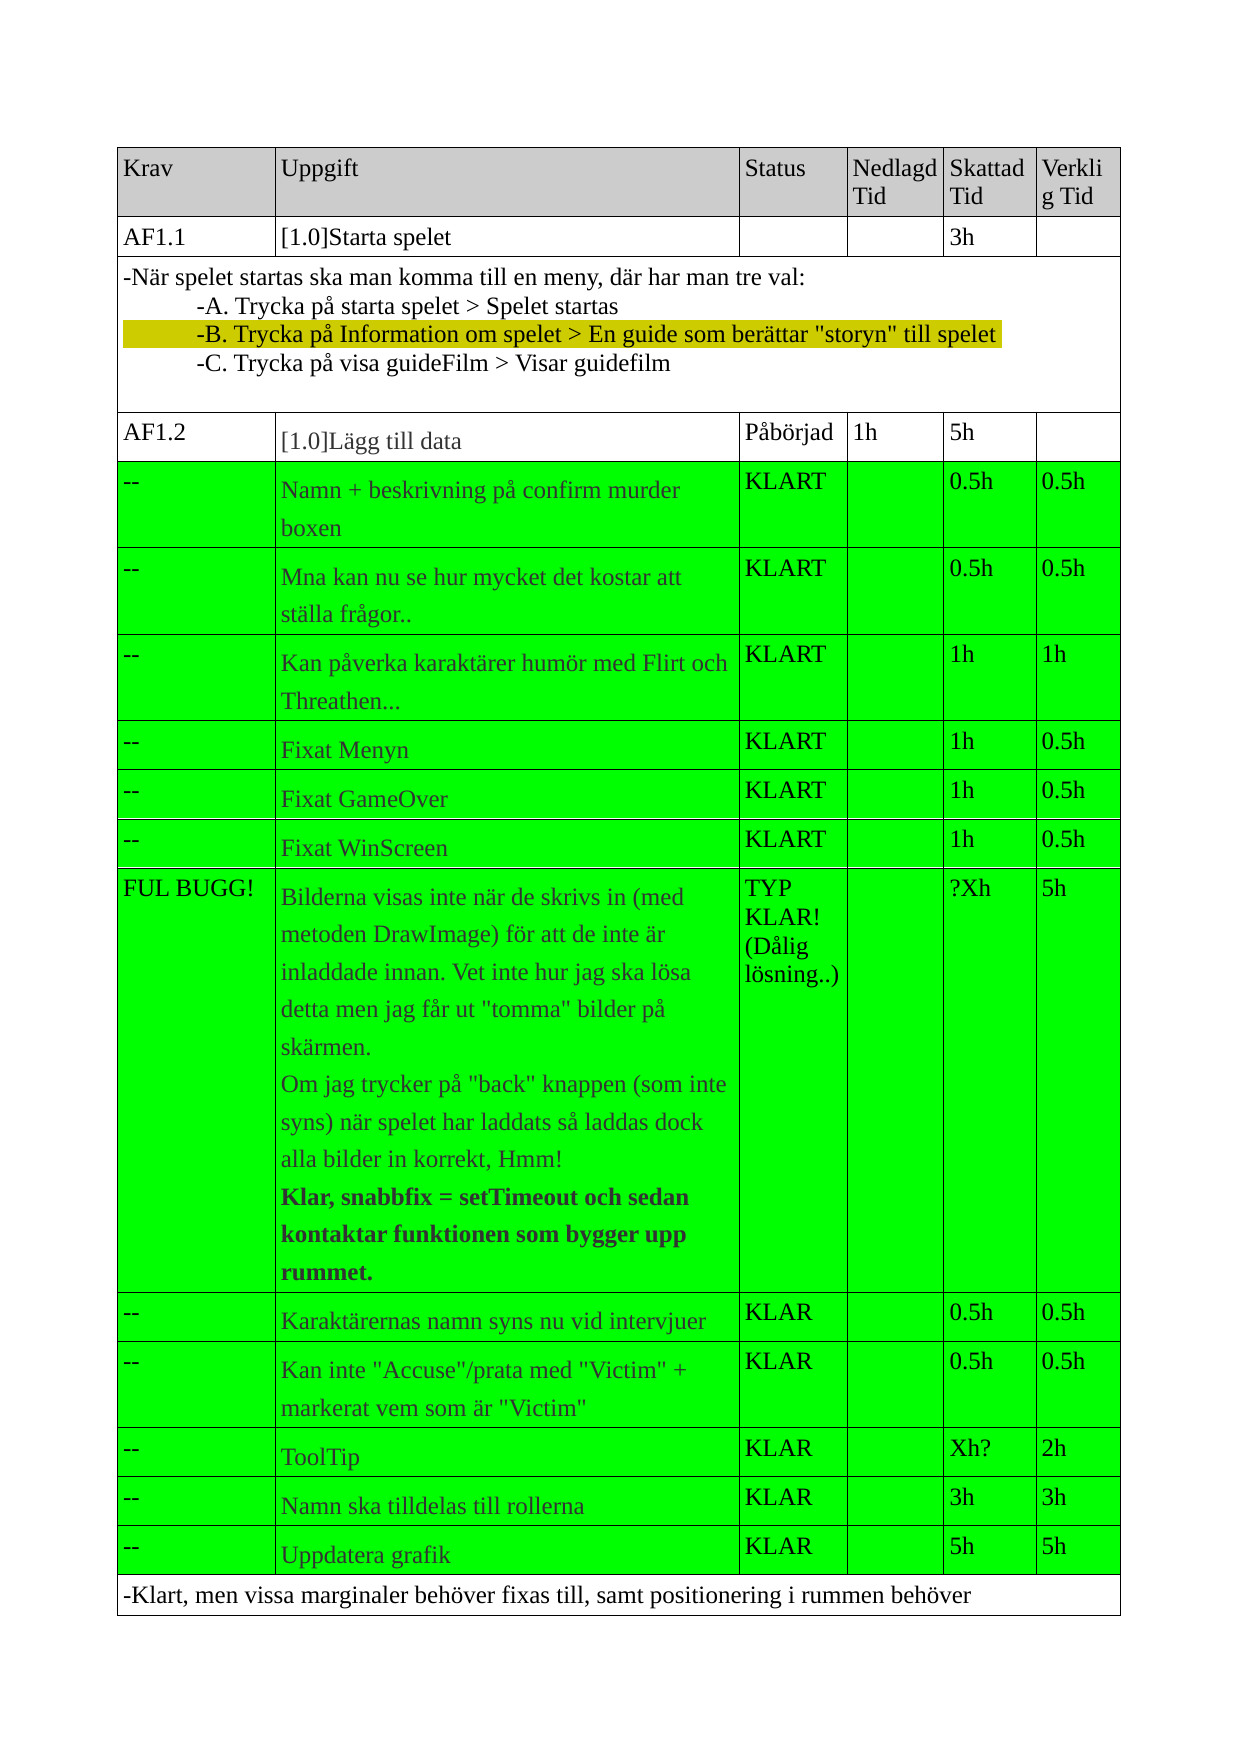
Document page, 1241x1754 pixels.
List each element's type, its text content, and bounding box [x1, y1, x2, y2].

table_cell [848, 770, 943, 818]
table_cell 5h [944, 413, 1036, 461]
table_cell Kan inte "Accuse"/prata med "Victim" + markerat vem som är "Victim" [276, 1342, 739, 1427]
table_cell KLAR [740, 1526, 847, 1574]
table_cell 0.5h [1037, 1342, 1120, 1427]
table_cell -- [118, 1477, 275, 1525]
table_cell -- [118, 721, 275, 769]
table_cell 1h [944, 820, 1036, 867]
table_cell 1h [848, 413, 943, 461]
table_cell Mna kan nu se hur mycket det kostar att ställa frågor.. [276, 548, 739, 634]
table_cell [848, 635, 943, 720]
table_cell ToolTip [276, 1428, 739, 1476]
table_cell KLAR [740, 1293, 847, 1341]
table_cell [848, 820, 943, 867]
table_cell 0.5h [944, 1293, 1036, 1341]
table_cell 0.5h [944, 1342, 1036, 1427]
table_cell -- [118, 820, 275, 867]
table_cell [1.0]Starta spelet [276, 217, 739, 256]
table_cell 0.5h [1037, 462, 1120, 547]
table_cell Uppdatera grafik [276, 1526, 739, 1574]
table_cell [1037, 413, 1120, 461]
table_cell Fixat WinScreen [276, 820, 739, 867]
table_header Status [740, 148, 847, 216]
table_cell [1.0]Lägg till data [276, 413, 739, 461]
table_cell 5h [944, 1526, 1036, 1574]
table_cell KLAR [740, 1342, 847, 1427]
table_cell [848, 1428, 943, 1476]
table_cell Namn + beskrivning på confirm murder boxen [276, 462, 739, 547]
table_cell Fixat GameOver [276, 770, 739, 818]
table_cell 5h [1037, 869, 1120, 1292]
table_cell AF1.2 [118, 413, 275, 461]
table_cell 3h [944, 1477, 1036, 1525]
table_cell -- [118, 1526, 275, 1574]
table_cell FUL BUGG! [118, 869, 275, 1292]
table_cell 0.5h [1037, 1293, 1120, 1341]
table_cell [848, 1293, 943, 1341]
table_cell [848, 1477, 943, 1525]
table_cell 1h [944, 635, 1036, 720]
table_cell 1h [944, 721, 1036, 769]
table_cell Kan påverka karaktärer humör med Flirt och Threathen... [276, 635, 739, 720]
table_cell 0.5h [1037, 820, 1120, 867]
table_cell Bilderna visas inte när de skrivs in (med metoden DrawImage) för att de inte är inladdade innan. Vet inte hur jag ska lösa detta men jag får ut "tomma" bilder på skärmen. Om jag trycker på "back" knappen (som inte syns) när spelet har laddats så laddas dock alla bilder in korrekt, Hmm! Klar, snabbfix = setTimeout och sedan kontaktar funktionen som bygger upp rummet. [276, 869, 739, 1292]
table_cell [848, 1342, 943, 1427]
table_header Skattad Tid [944, 148, 1036, 216]
table_cell KLART [740, 721, 847, 769]
table_cell 1h [1037, 635, 1120, 720]
table_cell [848, 721, 943, 769]
table_cell 3h [1037, 1477, 1120, 1525]
table_cell -- [118, 1293, 275, 1341]
table_cell KLART [740, 462, 847, 547]
table_cell [848, 548, 943, 634]
table_cell ?Xh [944, 869, 1036, 1292]
table_cell 0.5h [944, 548, 1036, 634]
table_cell Fixat Menyn [276, 721, 739, 769]
table_header Nedlagd Tid [848, 148, 943, 216]
table_cell Namn ska tilldelas till rollerna [276, 1477, 739, 1525]
table_cell KLAR [740, 1428, 847, 1476]
table_header Verklig Tid [1037, 148, 1120, 216]
table_cell KLART [740, 548, 847, 634]
table_cell 3h [944, 217, 1036, 256]
table_cell 0.5h [1037, 770, 1120, 818]
table_cell [740, 217, 847, 256]
table_cell TYP KLAR! (Dålig lösning..) [740, 869, 847, 1292]
table_cell 0.5h [1037, 548, 1120, 634]
table_cell -- [118, 1428, 275, 1476]
table_cell Xh? [944, 1428, 1036, 1476]
table_cell KLART [740, 820, 847, 867]
table_cell 0.5h [944, 462, 1036, 547]
table_cell -- [118, 548, 275, 634]
table_header Krav [118, 148, 275, 216]
table_cell KLART [740, 770, 847, 818]
table_cell [848, 217, 943, 256]
table_cell KLAR [740, 1477, 847, 1525]
table_cell 2h [1037, 1428, 1120, 1476]
table_cell -- [118, 635, 275, 720]
table_cell 1h [944, 770, 1036, 818]
table_cell [848, 462, 943, 547]
table_cell -- [118, 1342, 275, 1427]
table_cell Karaktärernas namn syns nu vid intervjuer [276, 1293, 739, 1341]
table_cell -- [118, 770, 275, 818]
table_cell -- [118, 462, 275, 547]
table_cell KLART [740, 635, 847, 720]
table_cell 0.5h [1037, 721, 1120, 769]
table_cell [1037, 217, 1120, 256]
table_cell AF1.1 [118, 217, 275, 256]
table_header Uppgift [276, 148, 739, 216]
table_cell 5h [1037, 1526, 1120, 1574]
table_cell [848, 1526, 943, 1574]
table_cell -Klart, men vissa marginaler behöver fixas till, samt positionering i rummen behöver [118, 1575, 1120, 1615]
table_cell [848, 869, 943, 1292]
table_cell -När spelet startas ska man komma till en meny, där har man tre val: -A. Trycka på starta spelet > Spelet startas -B. Trycka på Information om spelet > En guide som berättar "storyn" till spelet -C. Trycka på visa guideFilm > Visar guidefilm [118, 257, 1120, 412]
table_cell Påbörjad [740, 413, 847, 461]
